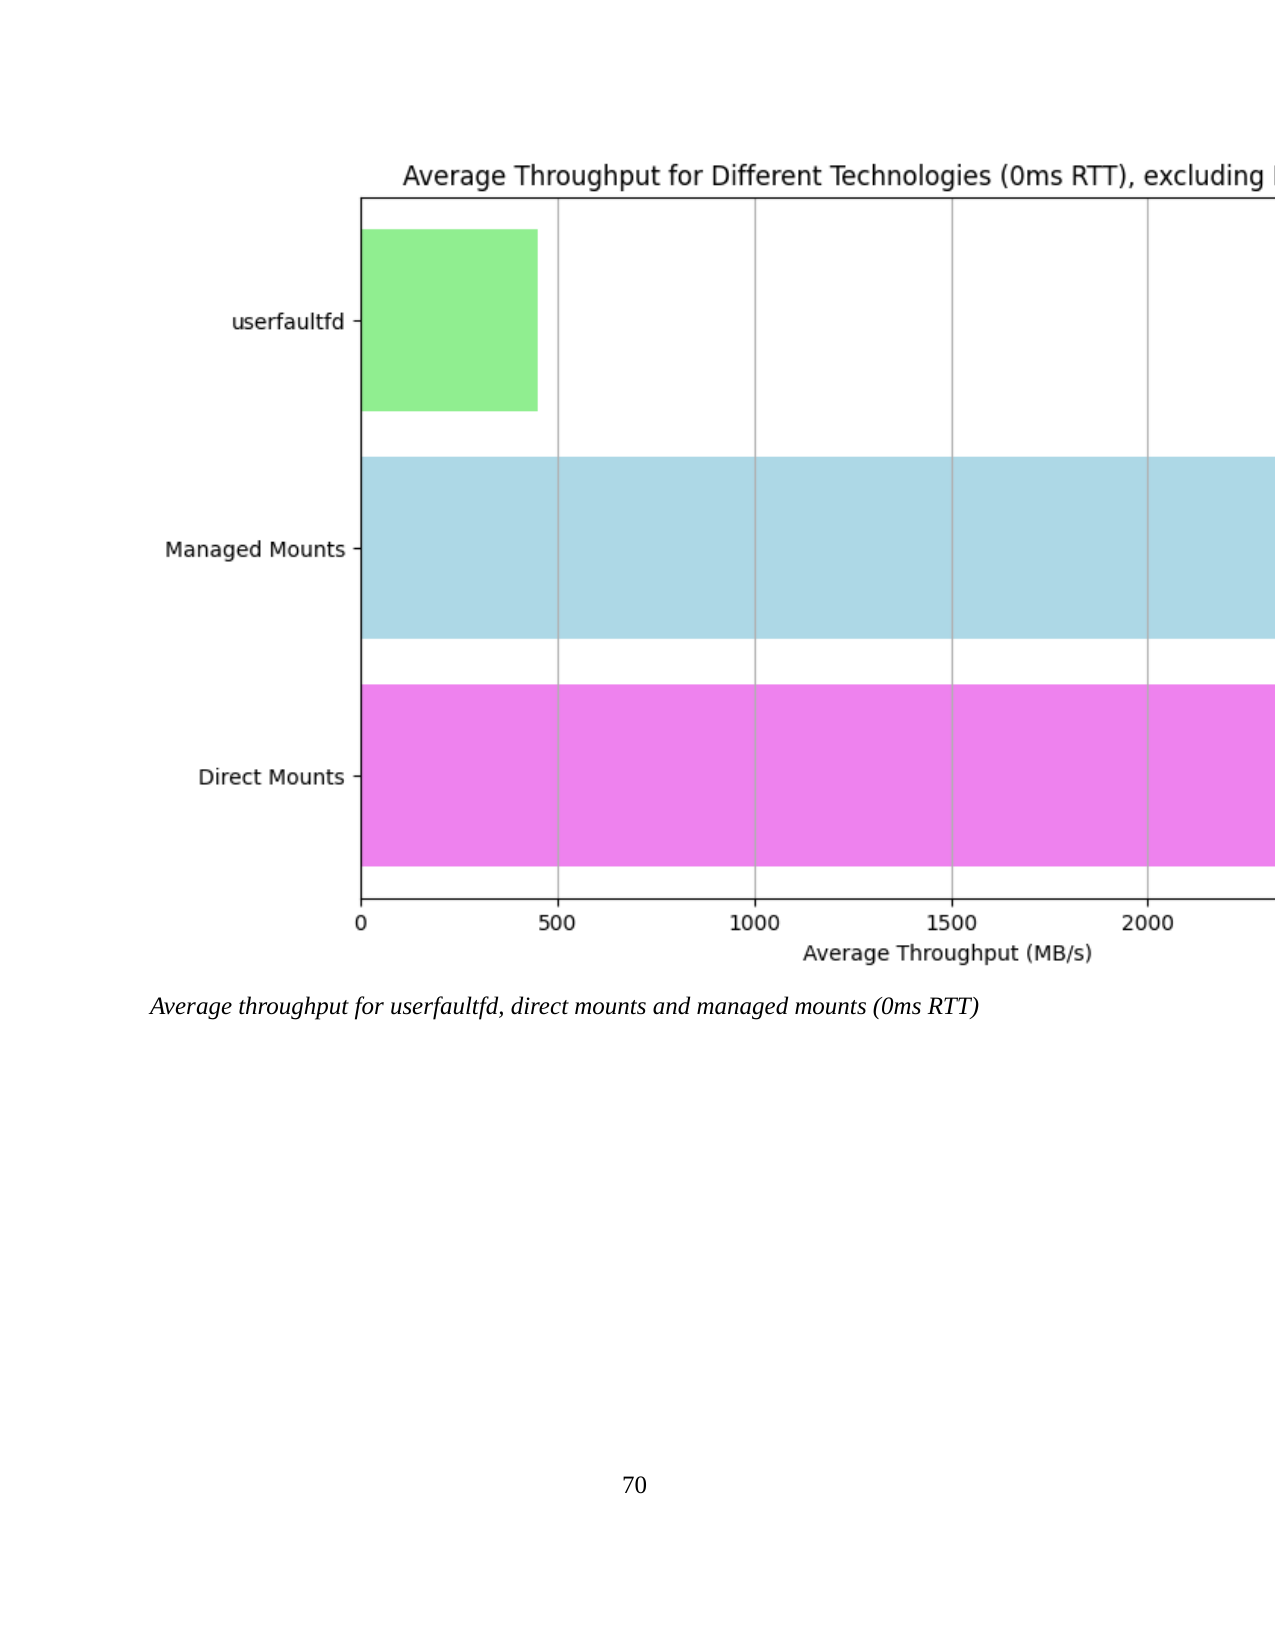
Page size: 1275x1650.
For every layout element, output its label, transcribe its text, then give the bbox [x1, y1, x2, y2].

text Average throughput for userfaultfd, direct mounts and managed mounts (0ms RTT) [150, 991, 1125, 1020]
picture [150, 150, 1275, 979]
